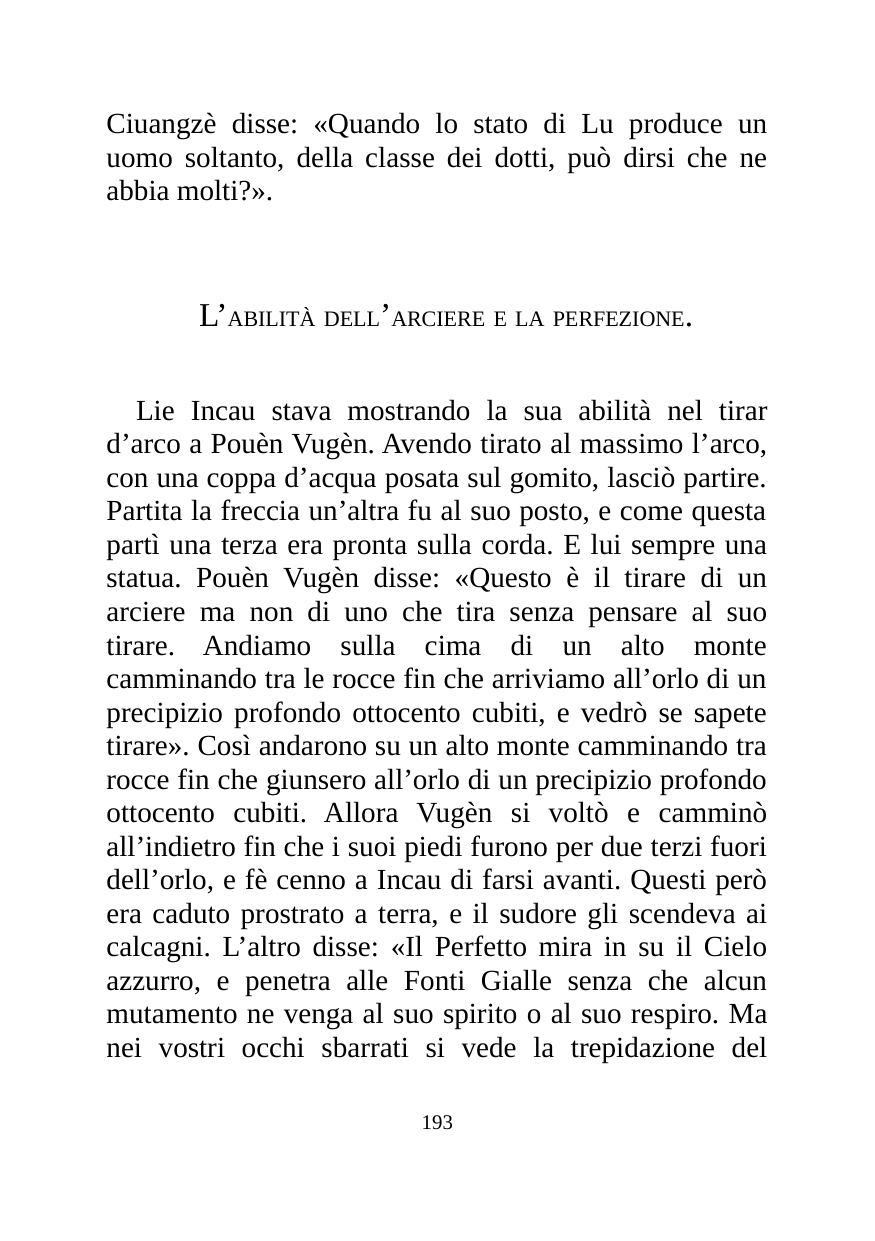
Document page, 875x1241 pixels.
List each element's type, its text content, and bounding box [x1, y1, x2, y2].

text Lie Incau stava mostrando la sua abilità nel tirar d’arco a Pouèn Vugèn. Avendo tirato al massimo l’arco, con una coppa d’acqua posata sul gomito, lasciò partire. Partita la freccia un’altra fu al suo posto, e come questa partì una terza era pronta sulla corda. E lui sempre una statua. Pouèn Vugèn disse: «Questo è il tirare di un arciere ma non di uno che tira senza pensare al suo tirare. Andiamo sulla cima di un alto monte camminando tra le rocce fin che arriviamo all’orlo di un precipizio profondo ottocento cubiti, e vedrò se sapete tirare». Così andarono su un alto monte camminando tra rocce fin che giunsero all’orlo di un precipizio profondo ottocento cubiti. Allora Vugèn si voltò e camminò all’indietro fin che i suoi piedi furono per due terzi fuori dell’orlo, e fè cenno a Incau di farsi avanti. Questi però era caduto prostrato a terra, e il sudore gli scendeva ai calcagni. L’altro disse: «Il Perfetto mira in su il Cielo azzurro, e penetra alle Fonti Gialle senza che alcun mutamento ne venga al suo spirito o al suo respiro. Ma nei vostri occhi sbarrati si vede la trepidazione del [106, 393, 768, 1064]
subtitle L’abilità dell’arciere e la perfezione. [124, 295, 768, 334]
text Ciuangzè disse: «Quando lo stato di Lu produce un uomo soltanto, della classe dei dotti, può dirsi che ne abbia molti?». [106, 106, 768, 207]
